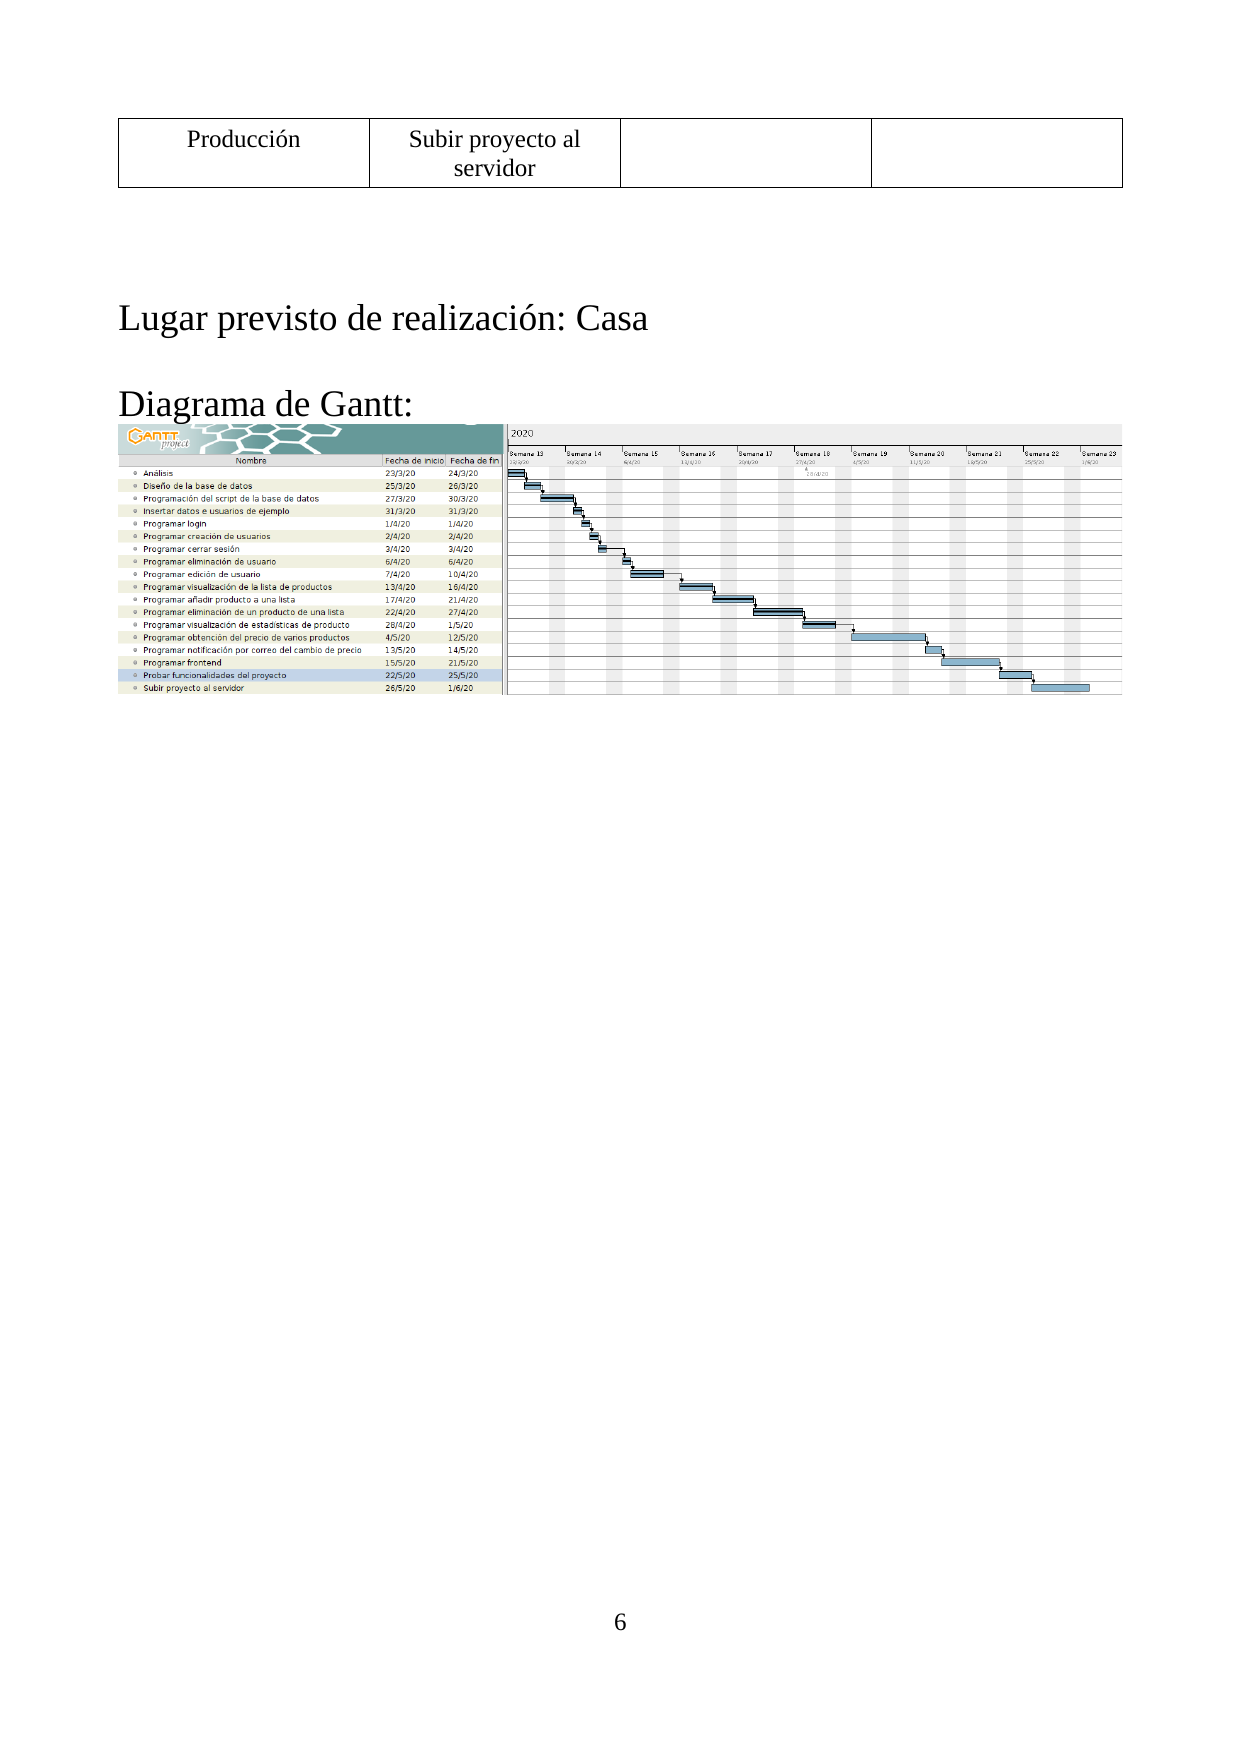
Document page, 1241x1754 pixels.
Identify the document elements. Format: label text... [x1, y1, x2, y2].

table_cell [872, 119, 1122, 187]
picture [118, 424, 1123, 695]
text Lugar previsto de realización: Casa [118, 295, 1122, 338]
table_cell [621, 119, 871, 187]
text Diagrama de Gantt: [118, 381, 1122, 424]
table_cell Producción [119, 119, 369, 187]
table_cell Subir proyecto al servidor [370, 119, 620, 187]
